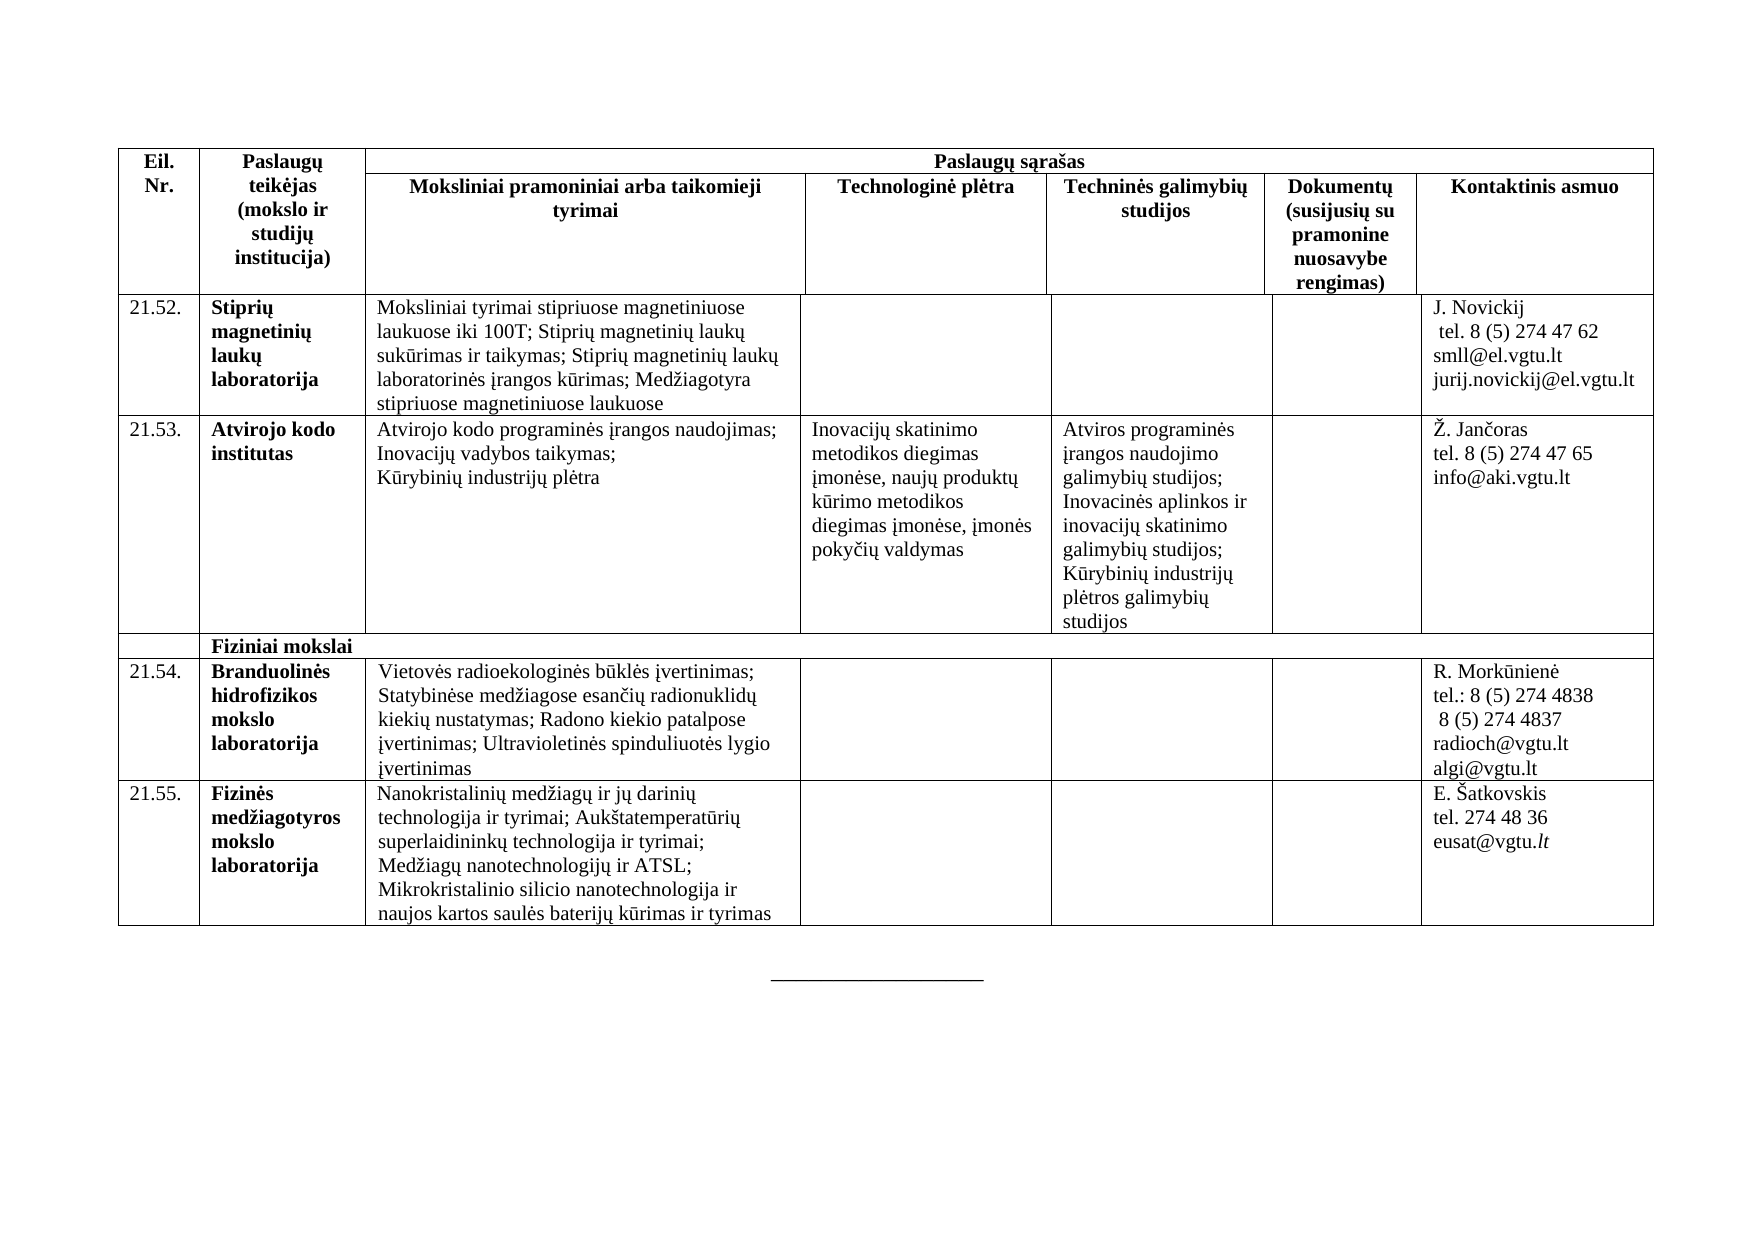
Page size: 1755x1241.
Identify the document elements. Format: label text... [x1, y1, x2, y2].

table_cell [1273, 295, 1421, 415]
table_cell [1273, 659, 1421, 779]
text _________________ [118, 955, 1636, 983]
table_header Eil. Nr. [119, 149, 199, 294]
table_cell [119, 634, 199, 658]
table_cell Atvirojo kodo institutas [200, 416, 365, 633]
table_cell 21.53. [119, 416, 199, 633]
table_cell [1273, 416, 1421, 633]
table_cell Kontaktinis asmuo [1417, 174, 1653, 294]
table_cell R. Morkūnienė tel.: 8 (5) 274 4838 8 (5) 274 4837 radioch@vgtu.lt algi@vgtu.lt [1422, 659, 1653, 779]
table_cell [801, 781, 1051, 925]
table_cell Branduolinės hidrofizikos mokslo laboratorija [200, 659, 365, 779]
table_cell Dokumentų (susijusių su pramonine nuosavybe rengimas) [1265, 174, 1416, 294]
table_cell Stiprių magnetinių laukų laboratorija [200, 295, 365, 415]
table_cell Nanokristalinių medžiagų ir jų darinių technologija ir tyrimai; Aukštatemperatūrių superlaidininkų technologija ir tyrimai; Medžiagų nanotechnologijų ir ATSL; Mikrokristalinio silicio nanotechnologija ir naujos kartos saulės baterijų kūrimas ir tyrimas [366, 781, 800, 925]
table_cell J. Novickij tel. 8 (5) 274 47 62 smll@el.vgtu.lt jurij.novickij@el.vgtu.lt [1422, 295, 1653, 415]
table_cell Fizinės medžiagotyros mokslo laboratorija [200, 781, 365, 925]
table_cell Atviros programinės įrangos naudojimo galimybių studijos; Inovacinės aplinkos ir inovacijų skatinimo galimybių studijos; Kūrybinių industrijų plėtros galimybių studijos [1052, 416, 1272, 633]
table_cell 21.55. [119, 781, 199, 925]
table_cell [1273, 781, 1421, 925]
table_cell Atvirojo kodo programinės įrangos naudojimas; Inovacijų vadybos taikymas; Kūrybinių industrijų plėtra [366, 416, 800, 633]
table_cell [801, 659, 1051, 779]
table_cell [1052, 659, 1272, 779]
table_cell Inovacijų skatinimo metodikos diegimas įmonėse, naujų produktų kūrimo metodikos diegimas įmonėse, įmonės pokyčių valdymas [801, 416, 1051, 633]
table_header Paslaugų teikėjas (mokslo ir studijų institucija) [200, 149, 365, 294]
table_cell Fiziniai mokslai [200, 634, 1653, 658]
table_cell Ž. Jančoras tel. 8 (5) 274 47 65 info@aki.vgtu.lt [1422, 416, 1653, 633]
table_cell Moksliniai tyrimai stipriuose magnetiniuose laukuose iki 100T; Stiprių magnetinių laukų sukūrimas ir taikymas; Stiprių magnetinių laukų laboratorinės įrangos kūrimas; Medžiagotyra stipriuose magnetiniuose laukuose [366, 295, 800, 415]
table_cell Moksliniai pramoniniai arba taikomieji tyrimai [366, 174, 805, 294]
table_cell E. Šatkovskis tel. 274 48 36 eusat@vgtu.lt [1422, 781, 1653, 925]
table_header Paslaugų sąrašas [366, 149, 1653, 173]
table_cell 21.54. [119, 659, 199, 779]
table_cell Techninės galimybių studijos [1047, 174, 1264, 294]
table_cell Technologinė plėtra [806, 174, 1046, 294]
table_cell [1052, 295, 1272, 415]
table_cell 21.52. [119, 295, 199, 415]
table_cell [1052, 781, 1272, 925]
table_cell Vietovės radioekologinės būklės įvertinimas; Statybinėse medžiagose esančių radionuklidų kiekių nustatymas; Radono kiekio patalpose įvertinimas; Ultravioletinės spinduliuotės lygio įvertinimas [366, 659, 800, 779]
table_cell [801, 295, 1051, 415]
